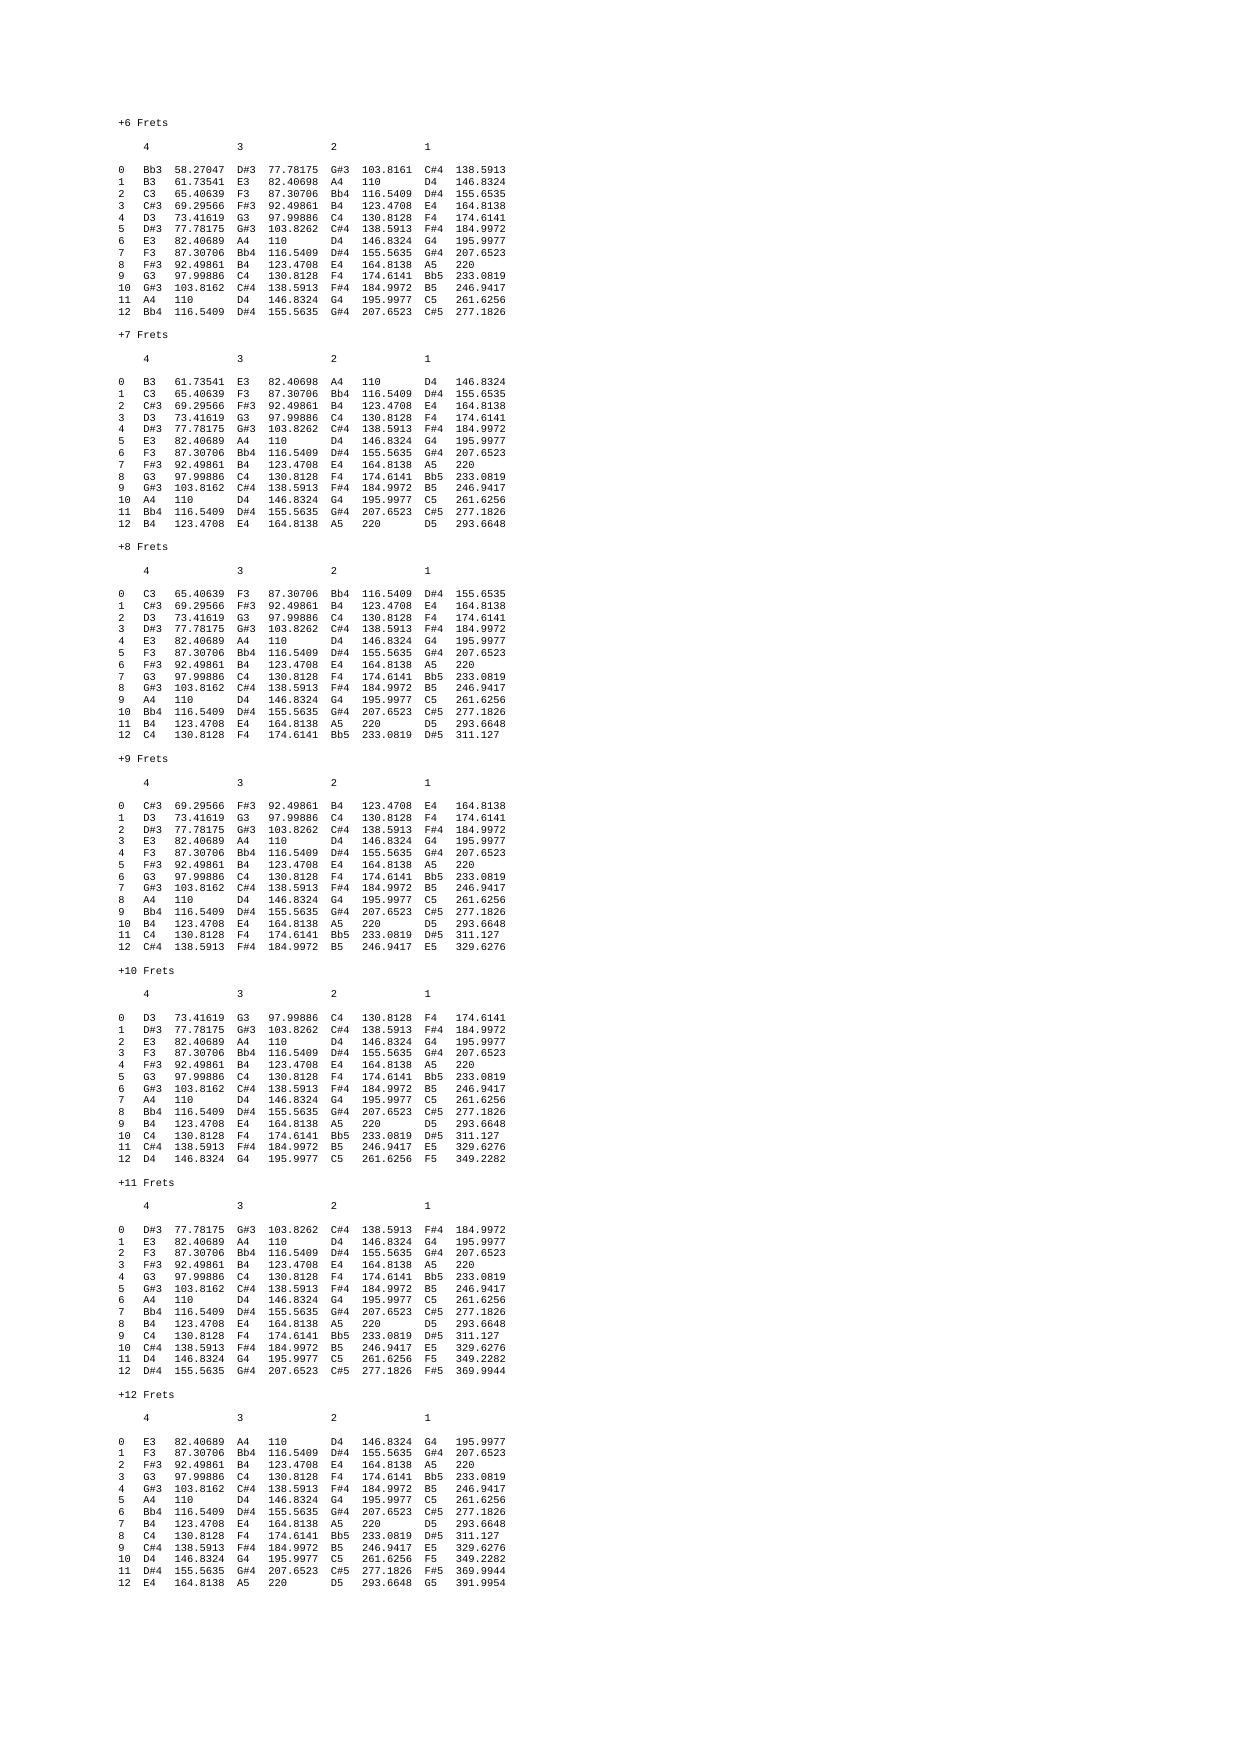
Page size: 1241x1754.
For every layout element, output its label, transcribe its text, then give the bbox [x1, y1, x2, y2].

text 4 G3 97.99886 C4 130.8128 F4 174.6141 Bb5 233.0819 [118, 1272, 1122, 1283]
text 12 C#4 138.5913 F#4 184.9972 B5 246.9417 E5 329.6276 [118, 942, 1122, 954]
text 9 Bb4 116.5409 D#4 155.5635 G#4 207.6523 C#5 277.1826 [118, 907, 1122, 918]
text 7 G3 97.99886 C4 130.8128 F4 174.6141 Bb5 233.0819 [118, 671, 1122, 683]
text 5 A4 110 D4 146.8324 G4 195.9977 C5 261.6256 [118, 1495, 1122, 1507]
text 8 B4 123.4708 E4 164.8138 A5 220 D5 293.6648 [118, 1319, 1122, 1331]
text 8 G3 97.99886 C4 130.8128 F4 174.6141 Bb5 233.0819 [118, 471, 1122, 483]
text 6 F3 87.30706 Bb4 116.5409 D#4 155.5635 G#4 207.6523 [118, 448, 1122, 459]
text 4 3 2 1 [118, 565, 1122, 577]
text 12 C4 130.8128 F4 174.6141 Bb5 233.0819 D#5 311.127 [118, 730, 1122, 742]
text 5 G#3 103.8162 C#4 138.5913 F#4 184.9972 B5 246.9417 [118, 1283, 1122, 1295]
text +9 Frets [118, 754, 1122, 766]
text 1 C#3 69.29566 F#3 92.49861 B4 123.4708 E4 164.8138 [118, 601, 1122, 612]
text 4 3 2 1 [118, 142, 1122, 153]
text 1 D3 73.41619 G3 97.99886 C4 130.8128 F4 174.6141 [118, 813, 1122, 824]
text 1 E3 82.40689 A4 110 D4 146.8324 G4 195.9977 [118, 1236, 1122, 1248]
text 1 D#3 77.78175 G#3 103.8262 C#4 138.5913 F#4 184.9972 [118, 1024, 1122, 1036]
text 0 E3 82.40689 A4 110 D4 146.8324 G4 195.9977 [118, 1436, 1122, 1448]
text 2 E3 82.40689 A4 110 D4 146.8324 G4 195.9977 [118, 1036, 1122, 1048]
text 10 A4 110 D4 146.8324 G4 195.9977 C5 261.6256 [118, 495, 1122, 507]
text 3 F#3 92.49861 B4 123.4708 E4 164.8138 A5 220 [118, 1260, 1122, 1272]
text 8 C4 130.8128 F4 174.6141 Bb5 233.0819 D#5 311.127 [118, 1531, 1122, 1542]
text 11 C#4 138.5913 F#4 184.9972 B5 246.9417 E5 329.6276 [118, 1142, 1122, 1154]
text +11 Frets [118, 1177, 1122, 1189]
text 4 3 2 1 [118, 1201, 1122, 1213]
text 12 E4 164.8138 A5 220 D5 293.6648 G5 391.9954 [118, 1578, 1122, 1589]
text 12 D4 146.8324 G4 195.9977 C5 261.6256 F5 349.2282 [118, 1154, 1122, 1166]
text 12 Bb4 116.5409 D#4 155.5635 G#4 207.6523 C#5 277.1826 [118, 306, 1122, 318]
text 9 G#3 103.8162 C#4 138.5913 F#4 184.9972 B5 246.9417 [118, 483, 1122, 495]
text 5 G3 97.99886 C4 130.8128 F4 174.6141 Bb5 233.0819 [118, 1072, 1122, 1083]
text 11 B4 123.4708 E4 164.8138 A5 220 D5 293.6648 [118, 718, 1122, 730]
text 4 F3 87.30706 Bb4 116.5409 D#4 155.5635 G#4 207.6523 [118, 848, 1122, 860]
text 9 C4 130.8128 F4 174.6141 Bb5 233.0819 D#5 311.127 [118, 1331, 1122, 1342]
text 2 C3 65.40639 F3 87.30706 Bb4 116.5409 D#4 155.6535 [118, 189, 1122, 201]
text 12 D#4 155.5635 G#4 207.6523 C#5 277.1826 F#5 369.9944 [118, 1366, 1122, 1378]
text 4 D3 73.41619 G3 97.99886 C4 130.8128 F4 174.6141 [118, 212, 1122, 224]
text 7 F#3 92.49861 B4 123.4708 E4 164.8138 A5 220 [118, 459, 1122, 471]
text 3 C#3 69.29566 F#3 92.49861 B4 123.4708 E4 164.8138 [118, 201, 1122, 212]
text 6 A4 110 D4 146.8324 G4 195.9977 C5 261.6256 [118, 1295, 1122, 1307]
text 0 D#3 77.78175 G#3 103.8262 C#4 138.5913 F#4 184.9972 [118, 1224, 1122, 1236]
text 4 3 2 1 [118, 989, 1122, 1001]
text 5 D#3 77.78175 G#3 103.8262 C#4 138.5913 F#4 184.9972 [118, 224, 1122, 236]
text 10 C#4 138.5913 F#4 184.9972 B5 246.9417 E5 329.6276 [118, 1342, 1122, 1354]
text 0 D3 73.41619 G3 97.99886 C4 130.8128 F4 174.6141 [118, 1013, 1122, 1024]
text 9 C#4 138.5913 F#4 184.9972 B5 246.9417 E5 329.6276 [118, 1542, 1122, 1554]
text 12 B4 123.4708 E4 164.8138 A5 220 D5 293.6648 [118, 518, 1122, 530]
text 3 E3 82.40689 A4 110 D4 146.8324 G4 195.9977 [118, 836, 1122, 848]
text 10 B4 123.4708 E4 164.8138 A5 220 D5 293.6648 [118, 918, 1122, 930]
text 0 Bb3 58.27047 D#3 77.78175 G#3 103.8161 C#4 138.5913 [118, 165, 1122, 177]
text 0 B3 61.73541 E3 82.40698 A4 110 D4 146.8324 [118, 377, 1122, 389]
text +8 Frets [118, 542, 1122, 554]
text 0 C3 65.40639 F3 87.30706 Bb4 116.5409 D#4 155.6535 [118, 589, 1122, 601]
text +10 Frets [118, 966, 1122, 977]
text 11 C4 130.8128 F4 174.6141 Bb5 233.0819 D#5 311.127 [118, 930, 1122, 942]
text 2 C#3 69.29566 F#3 92.49861 B4 123.4708 E4 164.8138 [118, 401, 1122, 412]
text 10 Bb4 116.5409 D#4 155.5635 G#4 207.6523 C#5 277.1826 [118, 707, 1122, 718]
text +12 Frets [118, 1389, 1122, 1401]
text 3 D3 73.41619 G3 97.99886 C4 130.8128 F4 174.6141 [118, 412, 1122, 424]
text 4 3 2 1 [118, 353, 1122, 365]
text 10 D4 146.8324 G4 195.9977 C5 261.6256 F5 349.2282 [118, 1554, 1122, 1566]
text 5 F#3 92.49861 B4 123.4708 E4 164.8138 A5 220 [118, 860, 1122, 871]
text 1 C3 65.40639 F3 87.30706 Bb4 116.5409 D#4 155.6535 [118, 389, 1122, 401]
text 2 F#3 92.49861 B4 123.4708 E4 164.8138 A5 220 [118, 1460, 1122, 1472]
text 10 G#3 103.8162 C#4 138.5913 F#4 184.9972 B5 246.9417 [118, 283, 1122, 295]
text 9 B4 123.4708 E4 164.8138 A5 220 D5 293.6648 [118, 1119, 1122, 1130]
text 7 B4 123.4708 E4 164.8138 A5 220 D5 293.6648 [118, 1519, 1122, 1531]
text 11 A4 110 D4 146.8324 G4 195.9977 C5 261.6256 [118, 295, 1122, 306]
text 7 A4 110 D4 146.8324 G4 195.9977 C5 261.6256 [118, 1095, 1122, 1107]
text 0 C#3 69.29566 F#3 92.49861 B4 123.4708 E4 164.8138 [118, 801, 1122, 813]
text 4 E3 82.40689 A4 110 D4 146.8324 G4 195.9977 [118, 636, 1122, 648]
text 6 G#3 103.8162 C#4 138.5913 F#4 184.9972 B5 246.9417 [118, 1083, 1122, 1095]
text 11 Bb4 116.5409 D#4 155.5635 G#4 207.6523 C#5 277.1826 [118, 507, 1122, 518]
text 6 G3 97.99886 C4 130.8128 F4 174.6141 Bb5 233.0819 [118, 871, 1122, 883]
text 3 D#3 77.78175 G#3 103.8262 C#4 138.5913 F#4 184.9972 [118, 624, 1122, 636]
text 8 Bb4 116.5409 D#4 155.5635 G#4 207.6523 C#5 277.1826 [118, 1107, 1122, 1119]
text 6 F#3 92.49861 B4 123.4708 E4 164.8138 A5 220 [118, 659, 1122, 671]
text 1 F3 87.30706 Bb4 116.5409 D#4 155.5635 G#4 207.6523 [118, 1448, 1122, 1460]
text 4 D#3 77.78175 G#3 103.8262 C#4 138.5913 F#4 184.9972 [118, 424, 1122, 436]
text 6 Bb4 116.5409 D#4 155.5635 G#4 207.6523 C#5 277.1826 [118, 1507, 1122, 1519]
text 2 D#3 77.78175 G#3 103.8262 C#4 138.5913 F#4 184.9972 [118, 824, 1122, 836]
text 8 F#3 92.49861 B4 123.4708 E4 164.8138 A5 220 [118, 259, 1122, 271]
text 4 G#3 103.8162 C#4 138.5913 F#4 184.9972 B5 246.9417 [118, 1483, 1122, 1495]
text 11 D#4 155.5635 G#4 207.6523 C#5 277.1826 F#5 369.9944 [118, 1566, 1122, 1578]
text 9 A4 110 D4 146.8324 G4 195.9977 C5 261.6256 [118, 695, 1122, 707]
text 10 C4 130.8128 F4 174.6141 Bb5 233.0819 D#5 311.127 [118, 1130, 1122, 1142]
text 8 A4 110 D4 146.8324 G4 195.9977 C5 261.6256 [118, 895, 1122, 907]
text 9 G3 97.99886 C4 130.8128 F4 174.6141 Bb5 233.0819 [118, 271, 1122, 283]
text +7 Frets [118, 330, 1122, 342]
text 3 F3 87.30706 Bb4 116.5409 D#4 155.5635 G#4 207.6523 [118, 1048, 1122, 1060]
text 7 Bb4 116.5409 D#4 155.5635 G#4 207.6523 C#5 277.1826 [118, 1307, 1122, 1319]
text 2 F3 87.30706 Bb4 116.5409 D#4 155.5635 G#4 207.6523 [118, 1248, 1122, 1260]
text 7 F3 87.30706 Bb4 116.5409 D#4 155.5635 G#4 207.6523 [118, 248, 1122, 259]
text 4 3 2 1 [118, 1413, 1122, 1425]
text 11 D4 146.8324 G4 195.9977 C5 261.6256 F5 349.2282 [118, 1354, 1122, 1366]
text 3 G3 97.99886 C4 130.8128 F4 174.6141 Bb5 233.0819 [118, 1472, 1122, 1483]
text 6 E3 82.40689 A4 110 D4 146.8324 G4 195.9977 [118, 236, 1122, 248]
text 4 3 2 1 [118, 777, 1122, 789]
text 1 B3 61.73541 E3 82.40698 A4 110 D4 146.8324 [118, 177, 1122, 189]
text 7 G#3 103.8162 C#4 138.5913 F#4 184.9972 B5 246.9417 [118, 883, 1122, 895]
text 2 D3 73.41619 G3 97.99886 C4 130.8128 F4 174.6141 [118, 612, 1122, 624]
text 8 G#3 103.8162 C#4 138.5913 F#4 184.9972 B5 246.9417 [118, 683, 1122, 695]
text +6 Frets [118, 118, 1122, 130]
text 5 F3 87.30706 Bb4 116.5409 D#4 155.5635 G#4 207.6523 [118, 648, 1122, 659]
text 5 E3 82.40689 A4 110 D4 146.8324 G4 195.9977 [118, 436, 1122, 448]
text 4 F#3 92.49861 B4 123.4708 E4 164.8138 A5 220 [118, 1060, 1122, 1072]
